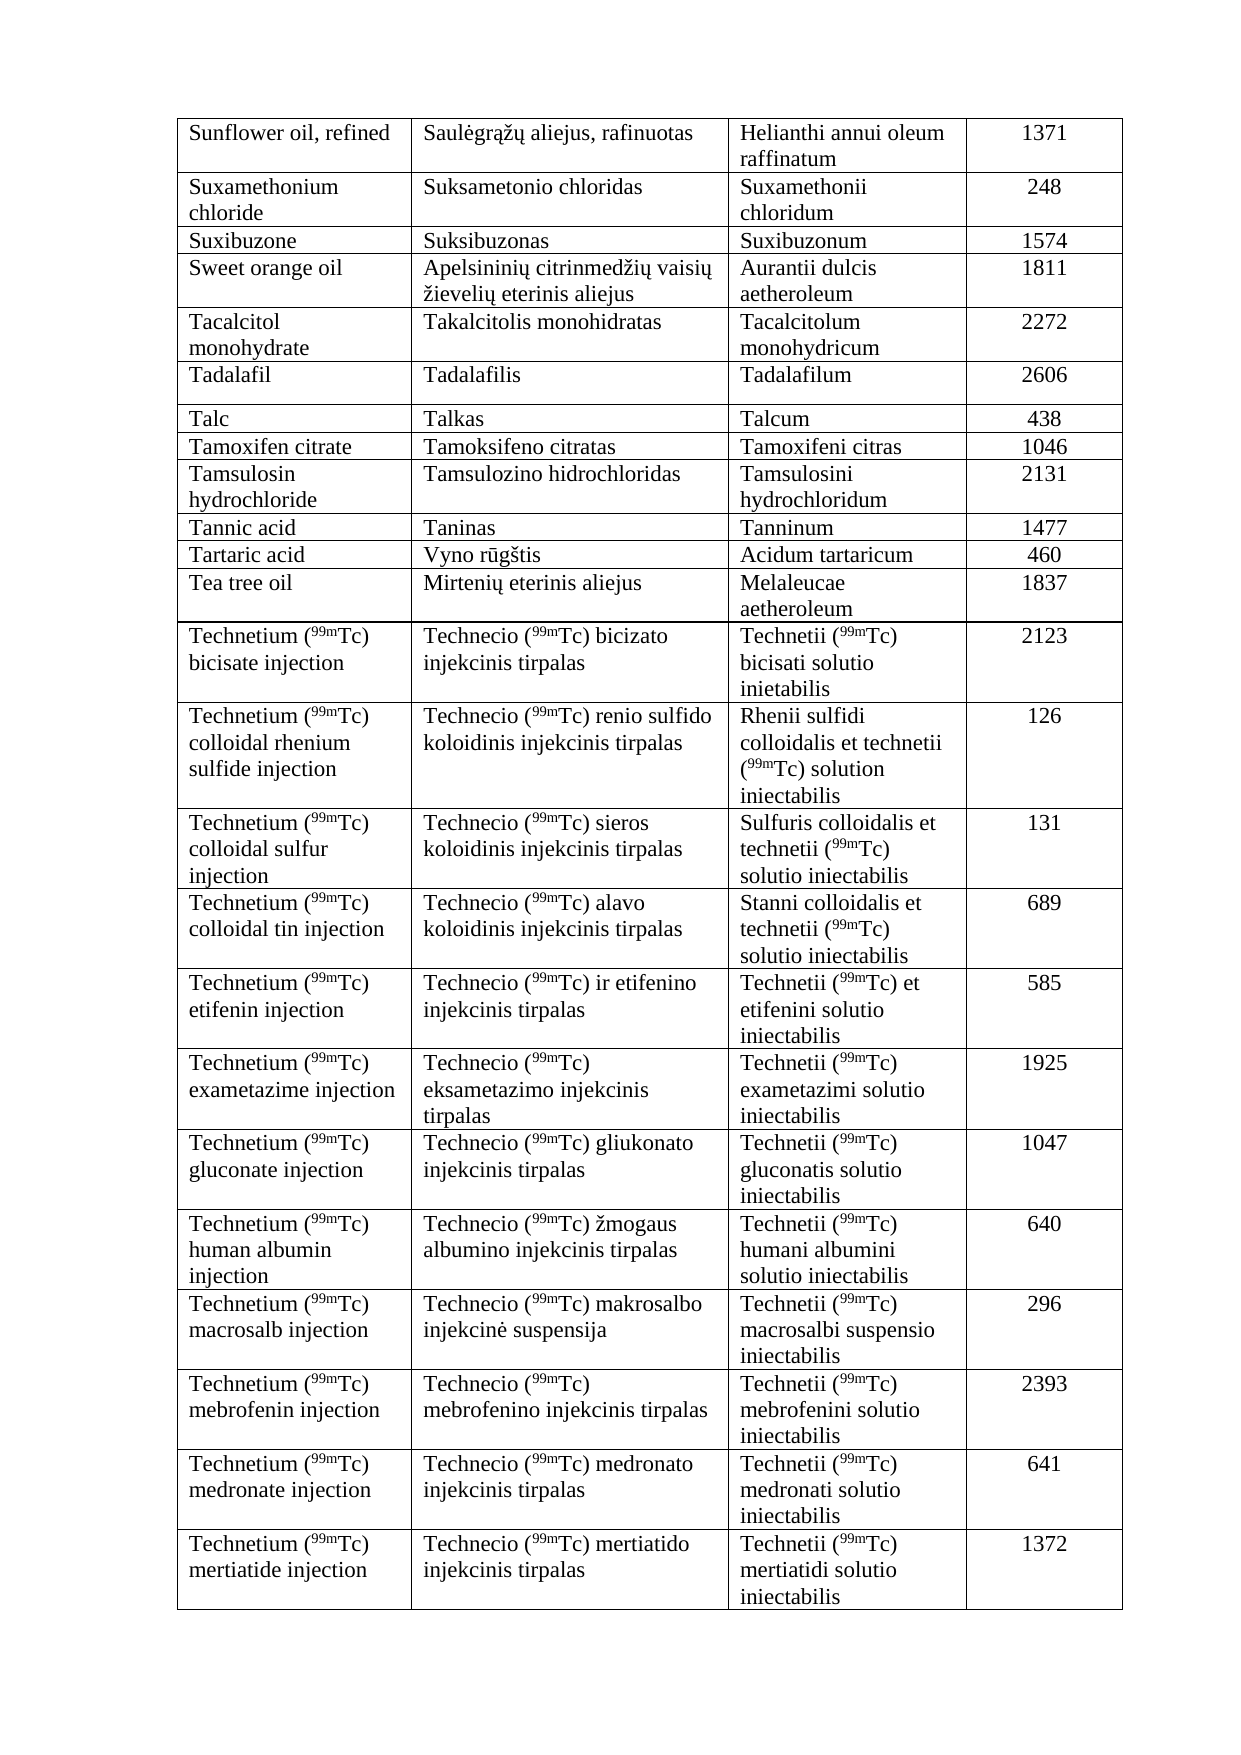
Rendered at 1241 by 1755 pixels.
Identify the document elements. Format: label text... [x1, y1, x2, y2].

table_cell 2272 [967, 308, 1122, 361]
table_cell Suxamethonium chloride [178, 173, 411, 226]
table_cell 460 [967, 541, 1122, 568]
table_cell 2393 [967, 1370, 1122, 1449]
table_cell 1925 [967, 1049, 1122, 1128]
table_cell Technetii (99mTc) bicisati solutio inietabilis [729, 623, 966, 702]
table_cell Saulėgrąžų aliejus, rafinuotas [412, 119, 728, 172]
table_cell Acidum tartaricum [729, 541, 966, 568]
table_cell Tamsulosini hydrochloridum [729, 460, 966, 513]
table_cell Tacalcitolum monohydricum [729, 308, 966, 361]
table_cell Technetium (99mTc) colloidal tin injection [178, 889, 411, 968]
table_cell Sweet orange oil [178, 254, 411, 307]
table_cell Technecio (99mTc) bicizato injekcinis tirpalas [412, 623, 728, 702]
table_cell Technetium (99mTc) gluconate injection [178, 1130, 411, 1208]
table_cell Technecio (99mTc) mertiatido injekcinis tirpalas [412, 1530, 728, 1609]
table_cell Talc [178, 405, 411, 432]
table_cell Tea tree oil [178, 569, 411, 621]
table_cell Tadalafil [178, 362, 411, 404]
table_cell Technecio (99mTc) sieros koloidinis injekcinis tirpalas [412, 809, 728, 888]
table_cell Technecio (99mTc) eksametazimo injekcinis tirpalas [412, 1049, 728, 1128]
table_cell 1047 [967, 1130, 1122, 1208]
table_cell 641 [967, 1450, 1122, 1529]
table_cell 2131 [967, 460, 1122, 513]
table_cell Technetium (99mTc) human albumin injection [178, 1210, 411, 1289]
table_cell Technecio (99mTc) alavo koloidinis injekcinis tirpalas [412, 889, 728, 968]
table_cell 2606 [967, 362, 1122, 404]
table_cell Technetium (99mTc) exametazime injection [178, 1049, 411, 1128]
table_cell 131 [967, 809, 1122, 888]
table_cell Technetium (99mTc) medronate injection [178, 1450, 411, 1529]
table_cell Takalcitolis monohidratas [412, 308, 728, 361]
table_cell Technetii (99mTc) et etifenini solutio iniectabilis [729, 969, 966, 1048]
table_cell Technecio (99mTc) gliukonato injekcinis tirpalas [412, 1130, 728, 1208]
table_cell Suxibuzone [178, 227, 411, 253]
table_cell Tadalafilum [729, 362, 966, 404]
table_cell 1477 [967, 514, 1122, 540]
table_cell Tamoxifeni citras [729, 433, 966, 459]
table_cell Mirtenių eterinis aliejus [412, 569, 728, 621]
table_cell Tadalafilis [412, 362, 728, 404]
table_cell Suksibuzonas [412, 227, 728, 253]
table_cell Technetium (99mTc) mertiatide injection [178, 1530, 411, 1609]
table_cell Apelsininių citrinmedžių vaisių žievelių eterinis aliejus [412, 254, 728, 307]
table_cell Tannic acid [178, 514, 411, 540]
table_cell Taninas [412, 514, 728, 540]
table_cell Technecio (99mTc) žmogaus albumino injekcinis tirpalas [412, 1210, 728, 1289]
table_cell Technetii (99mTc) humani albumini solutio iniectabilis [729, 1210, 966, 1289]
table_cell Technetii (99mTc) gluconatis solutio iniectabilis [729, 1130, 966, 1208]
table_cell Technetium (99mTc) etifenin injection [178, 969, 411, 1048]
table_cell Melaleucae aetheroleum [729, 569, 966, 621]
table_cell Rhenii sulfidi colloidalis et technetii (99mTc) solution iniectabilis [729, 703, 966, 808]
table_cell Technecio (99mTc) renio sulfido koloidinis injekcinis tirpalas [412, 703, 728, 808]
table_cell Sulfuris colloidalis et technetii (99mTc) solutio iniectabilis [729, 809, 966, 888]
table_cell Technecio (99mTc) ir etifenino injekcinis tirpalas [412, 969, 728, 1048]
table_cell 1046 [967, 433, 1122, 459]
table_cell Technecio (99mTc) medronato injekcinis tirpalas [412, 1450, 728, 1529]
table_cell Technetium (99mTc) macrosalb injection [178, 1290, 411, 1369]
table_cell Tamsulosin hydrochloride [178, 460, 411, 513]
table_cell Technetii (99mTc) exametazimi solutio iniectabilis [729, 1049, 966, 1128]
table_cell 248 [967, 173, 1122, 226]
table_cell Stanni colloidalis et technetii (99mTc) solutio iniectabilis [729, 889, 966, 968]
table_cell Technecio (99mTc) makrosalbo injekcinė suspensija [412, 1290, 728, 1369]
table_cell 296 [967, 1290, 1122, 1369]
table_cell Technetium (99mTc) bicisate injection [178, 623, 411, 702]
table_cell Technetium (99mTc) mebrofenin injection [178, 1370, 411, 1449]
table_cell Tamoksifeno citratas [412, 433, 728, 459]
table_cell Technetium (99mTc) colloidal rhenium sulfide injection [178, 703, 411, 808]
table_cell Aurantii dulcis aetheroleum [729, 254, 966, 307]
table_cell 585 [967, 969, 1122, 1048]
table_cell 1371 [967, 119, 1122, 172]
table_cell Vyno rūgštis [412, 541, 728, 568]
table_cell Suxamethonii chloridum [729, 173, 966, 226]
table_cell Helianthi annui oleum raffinatum [729, 119, 966, 172]
table_cell Talkas [412, 405, 728, 432]
table_cell Technecio (99mTc) mebrofenino injekcinis tirpalas [412, 1370, 728, 1449]
table_cell Tamoxifen citrate [178, 433, 411, 459]
table_cell 689 [967, 889, 1122, 968]
table_cell Technetii (99mTc) medronati solutio iniectabilis [729, 1450, 966, 1529]
table_cell 438 [967, 405, 1122, 432]
table_cell Talcum [729, 405, 966, 432]
table_cell 1811 [967, 254, 1122, 307]
table_cell 2123 [967, 623, 1122, 702]
table_cell Technetii (99mTc) macrosalbi suspensio iniectabilis [729, 1290, 966, 1369]
table_cell 1837 [967, 569, 1122, 621]
table_cell Technetium (99mTc) colloidal sulfur injection [178, 809, 411, 888]
table_cell Tacalcitol monohydrate [178, 308, 411, 361]
table_cell Technetii (99mTc) mebrofenini solutio iniectabilis [729, 1370, 966, 1449]
table_cell Tartaric acid [178, 541, 411, 568]
table_cell 640 [967, 1210, 1122, 1289]
table_cell Tamsulozino hidrochloridas [412, 460, 728, 513]
table_cell 1574 [967, 227, 1122, 253]
table_cell Tanninum [729, 514, 966, 540]
table_cell Sunflower oil, refined [178, 119, 411, 172]
table_cell Suksametonio chloridas [412, 173, 728, 226]
table_cell Technetii (99mTc) mertiatidi solutio iniectabilis [729, 1530, 966, 1609]
table_cell 1372 [967, 1530, 1122, 1609]
table_cell Suxibuzonum [729, 227, 966, 253]
table_cell 126 [967, 703, 1122, 808]
